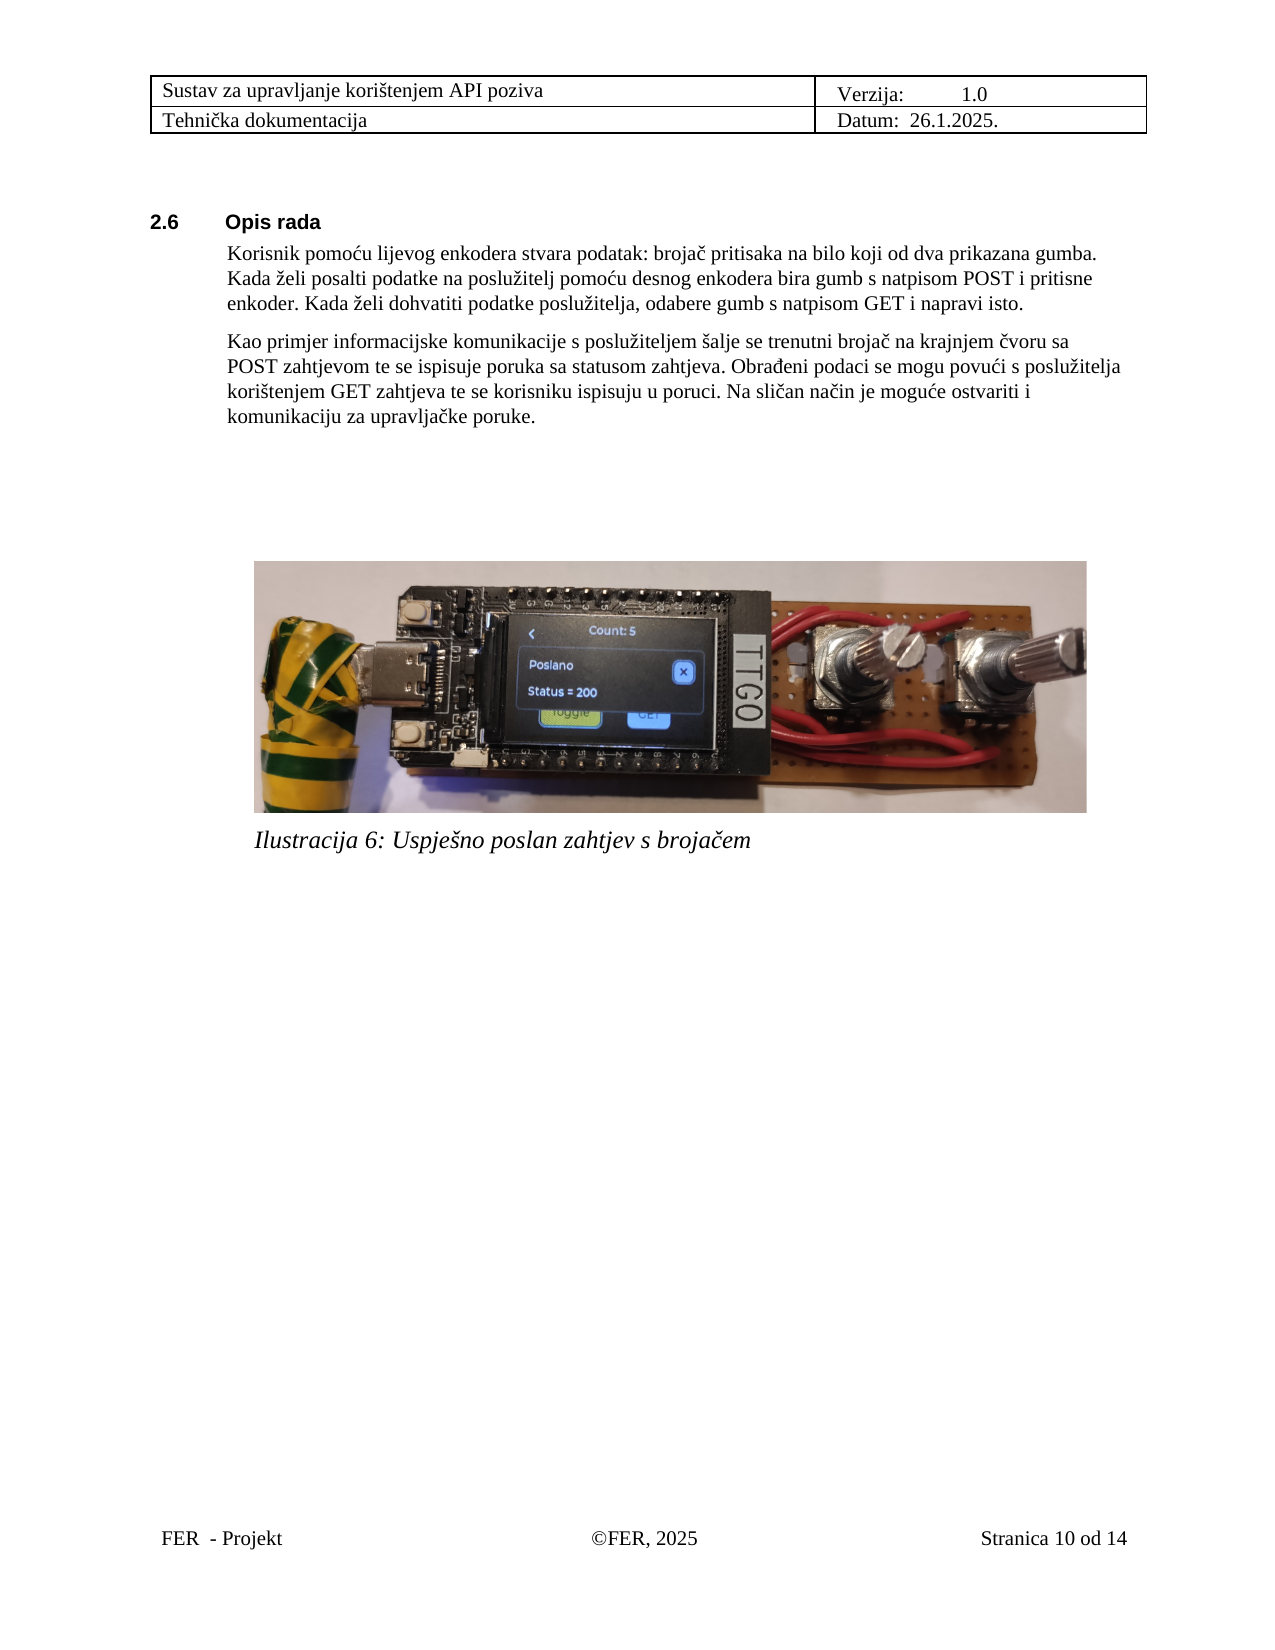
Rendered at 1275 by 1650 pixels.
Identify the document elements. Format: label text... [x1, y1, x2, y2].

picture [254, 655, 1087, 733]
text Kao primjer informacijske komunikacije s poslužiteljem šalje se trenutni brojač na krajnjem čvoru sa POST zahtjevom te se ispisuje poruka sa statusom zahtjeva. Obrađeni podaci se mogu povući s poslužitelja korištenjem GET zahtjeva te se korisniku ispisuju u poruci. Na sličan način je moguće ostvariti i komunikaciju za upravljačke poruke. [227, 328, 1125, 428]
text Ilustracija 6: Uspješno poslan zahtjev s brojačem [254, 733, 1087, 854]
text [254, 548, 1087, 561]
text Korisnik pomoću lijevog enkodera stvara podatak: brojač pritisaka na bilo koji od dva prikazana gumba. Kada želi posalti podatke na poslužitelj pomoću desnog enkodera bira gumb s natpisom POST i pritisne enkoder. Kada želi dohvatiti podatke poslužitelja, odabere gumb s natpisom GET i napravi isto. [227, 240, 1125, 315]
text [254, 561, 1087, 655]
subtitle Opis rada [150, 209, 1125, 234]
